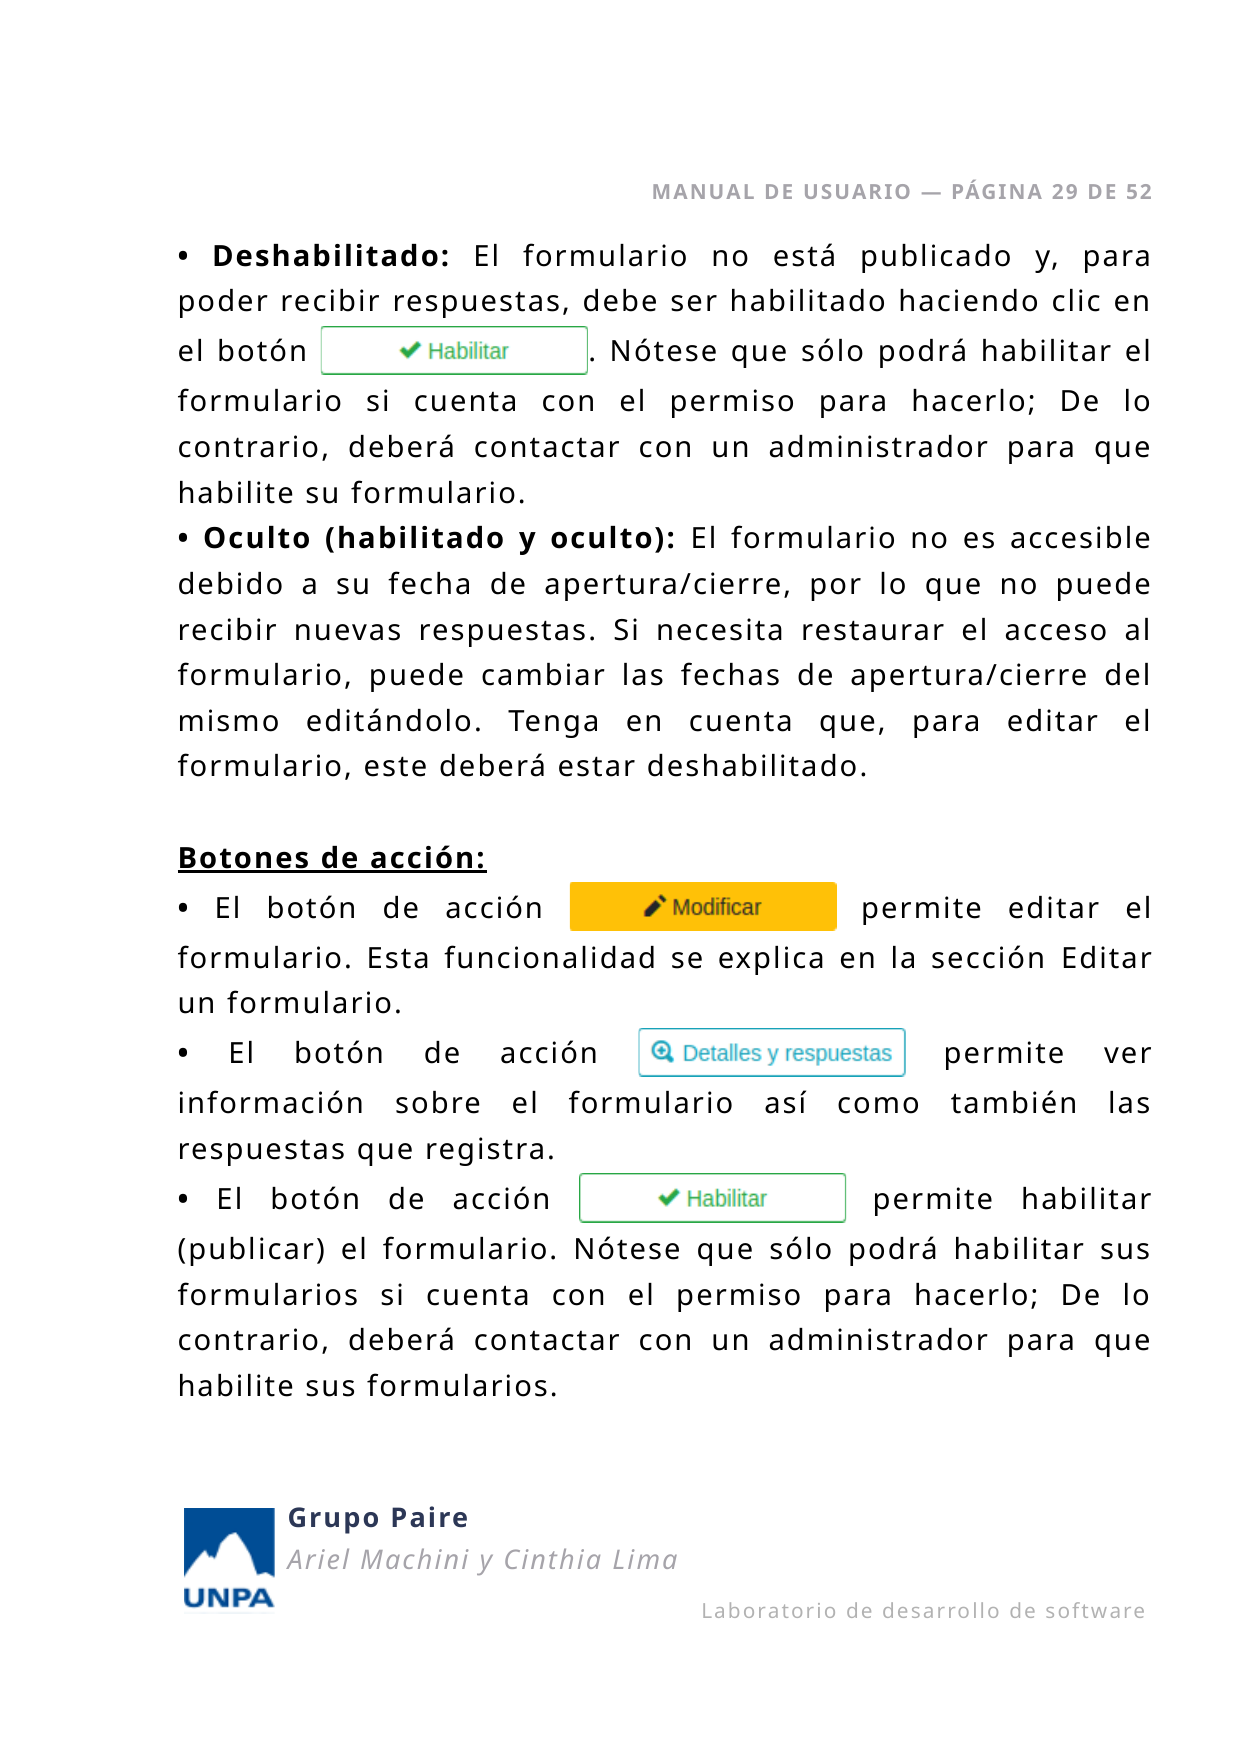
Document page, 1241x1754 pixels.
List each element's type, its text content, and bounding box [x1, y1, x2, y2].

text • El botón de acción permite ver información sobre el formulario así como también las respuestas que registra. [177, 1028, 1152, 1168]
picture [320, 326, 588, 375]
picture [638, 1028, 906, 1077]
text • Deshabilitado: El formulario no está publicado y, para poder recibir respuestas, debe ser habilitado haciendo clic en el botón . Nótese que sólo podrá habilitar el formulario si cuenta con el permiso para hacerlo; De lo contrario, deberá contactar con un administrador para que habilite su formulario. [177, 235, 1152, 512]
text Botones de acción: [177, 837, 1152, 877]
text • El botón de acción permite habilitar (publicar) el formulario. Nótese que sólo podrá habilitar sus formularios si cuenta con el permiso para hacerlo; De lo contrario, deberá contactar con un administrador para que habilite sus formularios. [177, 1174, 1152, 1405]
text • El botón de acción permite editar el formulario. Esta funcionalidad se explica en la sección Editar un formulario. [177, 883, 1152, 1022]
picture [579, 1173, 847, 1223]
picture [569, 882, 837, 931]
picture [184, 1508, 275, 1614]
text • Oculto (habilitado y oculto): El formulario no es accesible debido a su fecha de apertura/cierre, por lo que no puede recibir nuevas respuestas. Si necesita restaurar el acceso al formulario, puede cambiar las fechas de apertura/cierre del mismo editándolo. Tenga en cuenta que, para editar el formulario, este deberá estar deshabilitado. [177, 518, 1152, 785]
